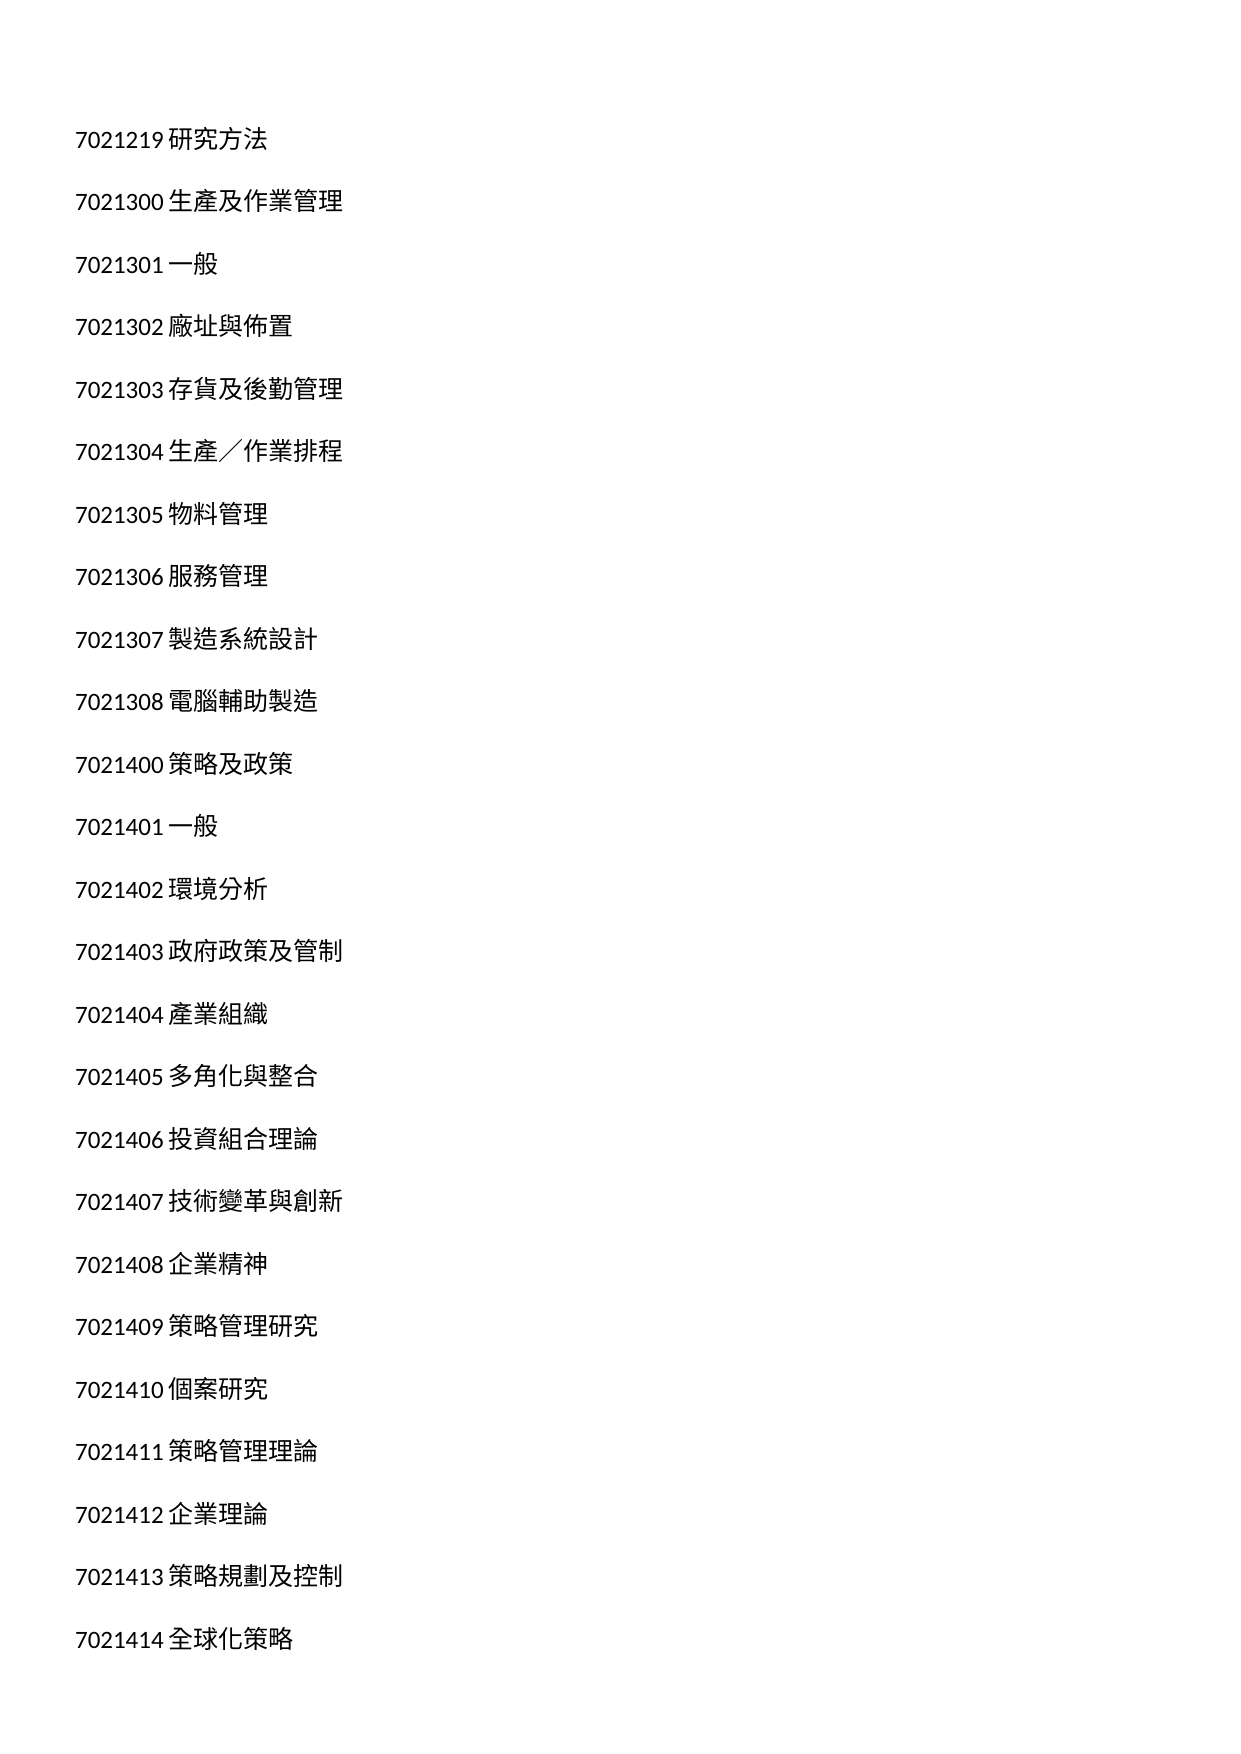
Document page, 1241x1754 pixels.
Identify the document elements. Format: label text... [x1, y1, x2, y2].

text 7021408企業精神 [75, 1221, 1165, 1283]
text 7021404產業組織 [75, 971, 1165, 1033]
text 7021301一般 [75, 221, 1165, 283]
text 7021219研究方法 [75, 96, 1165, 158]
text 7021414全球化策略 [75, 1596, 1165, 1658]
text 7021410個案研究 [75, 1346, 1165, 1408]
text 7021409策略管理研究 [75, 1283, 1165, 1346]
text 7021305物料管理 [75, 471, 1165, 533]
text 7021412企業理論 [75, 1471, 1165, 1533]
text 7021402環境分析 [75, 846, 1165, 908]
text 7021303存貨及後勤管理 [75, 346, 1165, 408]
text 7021304生產／作業排程 [75, 408, 1165, 471]
text 7021407技術變革與創新 [75, 1158, 1165, 1221]
text 7021405多角化與整合 [75, 1033, 1165, 1096]
text 7021401一般 [75, 783, 1165, 846]
text 7021406投資組合理論 [75, 1096, 1165, 1158]
text 7021300生產及作業管理 [75, 158, 1165, 221]
text 7021413策略規劃及控制 [75, 1533, 1165, 1596]
text 7021306服務管理 [75, 533, 1165, 596]
text 7021308電腦輔助製造 [75, 658, 1165, 721]
text 7021400策略及政策 [75, 721, 1165, 783]
text 7021307製造系統設計 [75, 596, 1165, 658]
text 7021403政府政策及管制 [75, 908, 1165, 971]
text 7021411策略管理理論 [75, 1408, 1165, 1471]
text 7021302廠址與佈置 [75, 283, 1165, 346]
